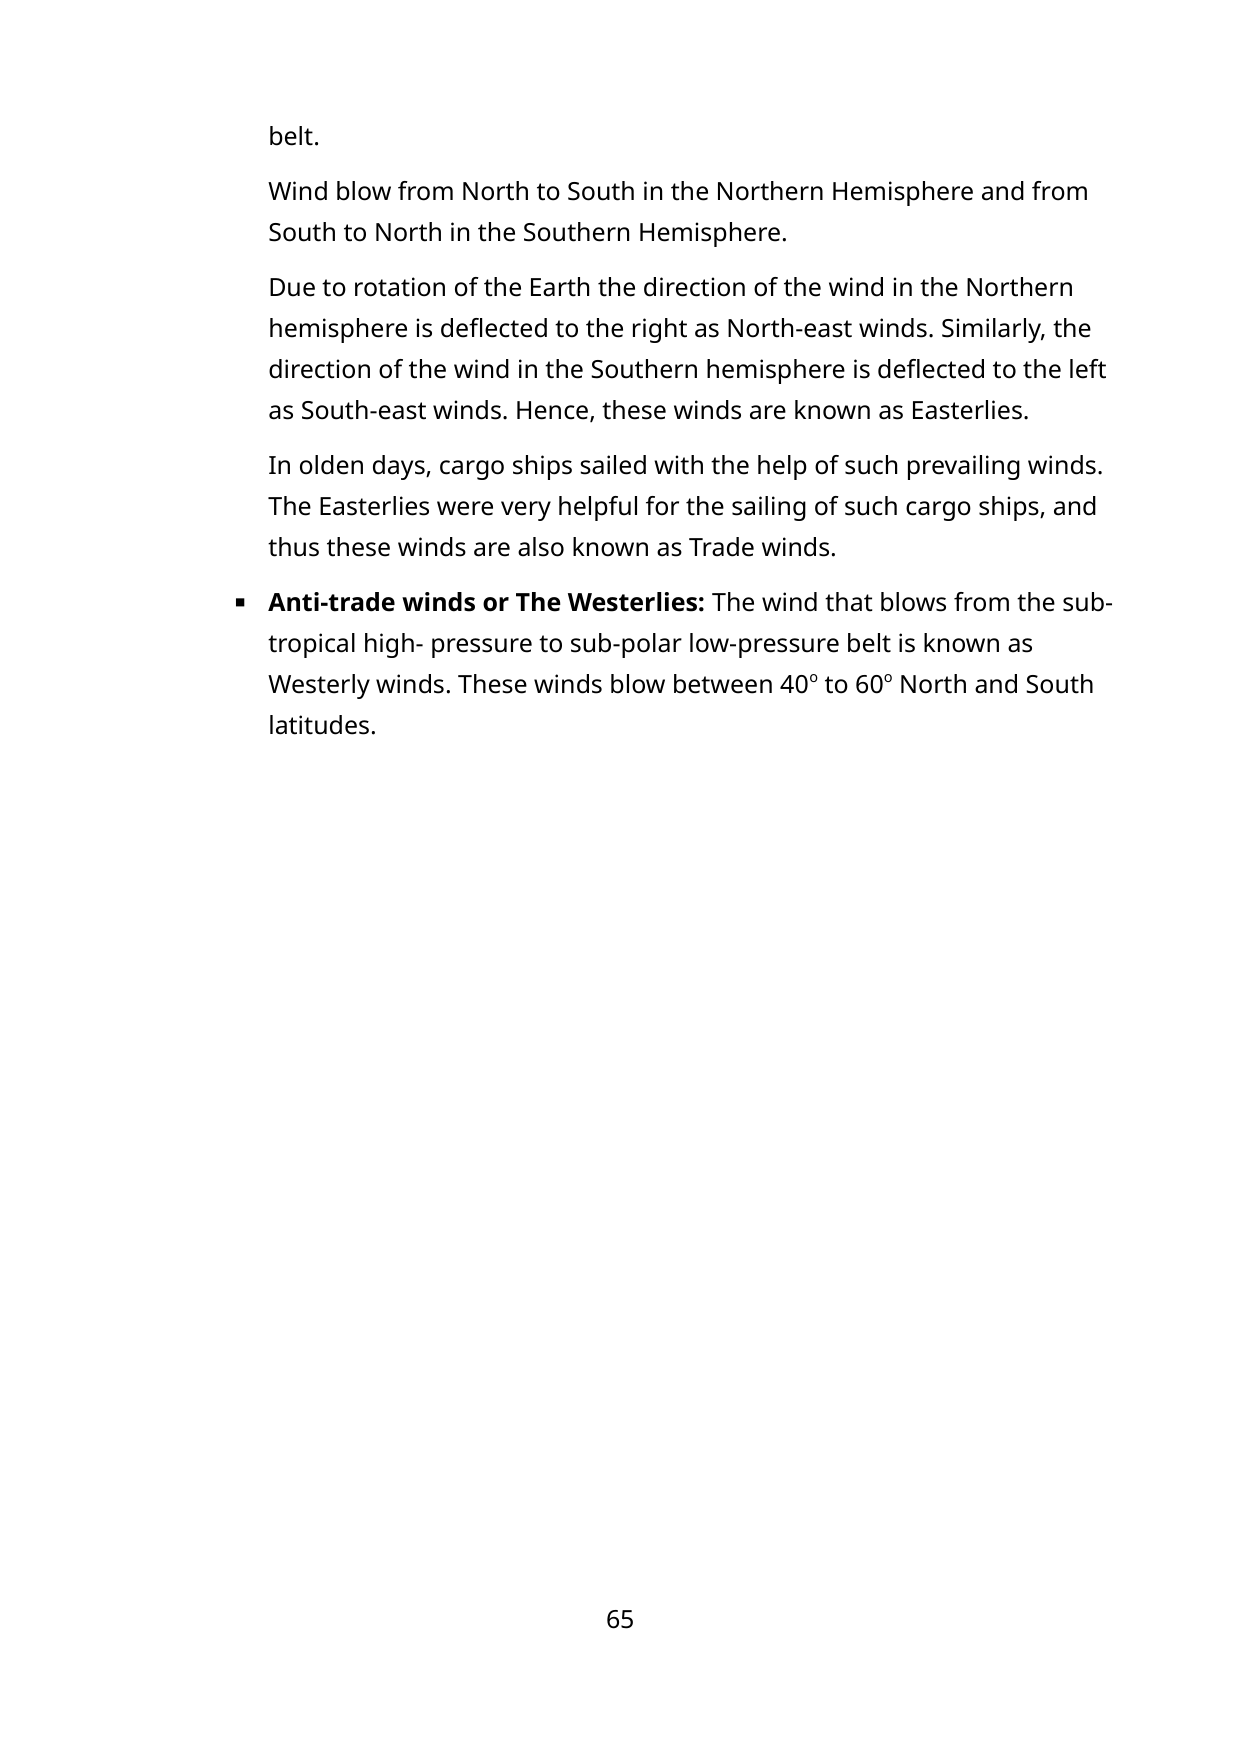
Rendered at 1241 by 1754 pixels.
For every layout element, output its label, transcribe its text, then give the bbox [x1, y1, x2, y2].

list Anti-trade winds or The Westerlies: The wind that blows from the sub-tropical high- pressure to sub-polar low-pressure belt is known as Westerly winds. These winds blow between 40o to 60o North and South latitudes. [231, 585, 1122, 741]
list Wind blow from North to South in the Northern Hemisphere and from South to North in the Southern Hemisphere. [231, 173, 1122, 248]
list Due to rotation of the Earth the direction of the wind in the Northern hemisphere is deflected to the right as North-east winds. Similarly, the direction of the wind in the Southern hemisphere is deflected to the left as South-east winds. Hence, these winds are known as Easterlies. [231, 270, 1122, 426]
list In olden days, cargo ships sailed with the help of such prevailing winds. The Easterlies were very helpful for the sailing of such cargo ships, and thus these winds are also known as Trade winds. [231, 448, 1122, 563]
list belt. [231, 118, 1122, 152]
